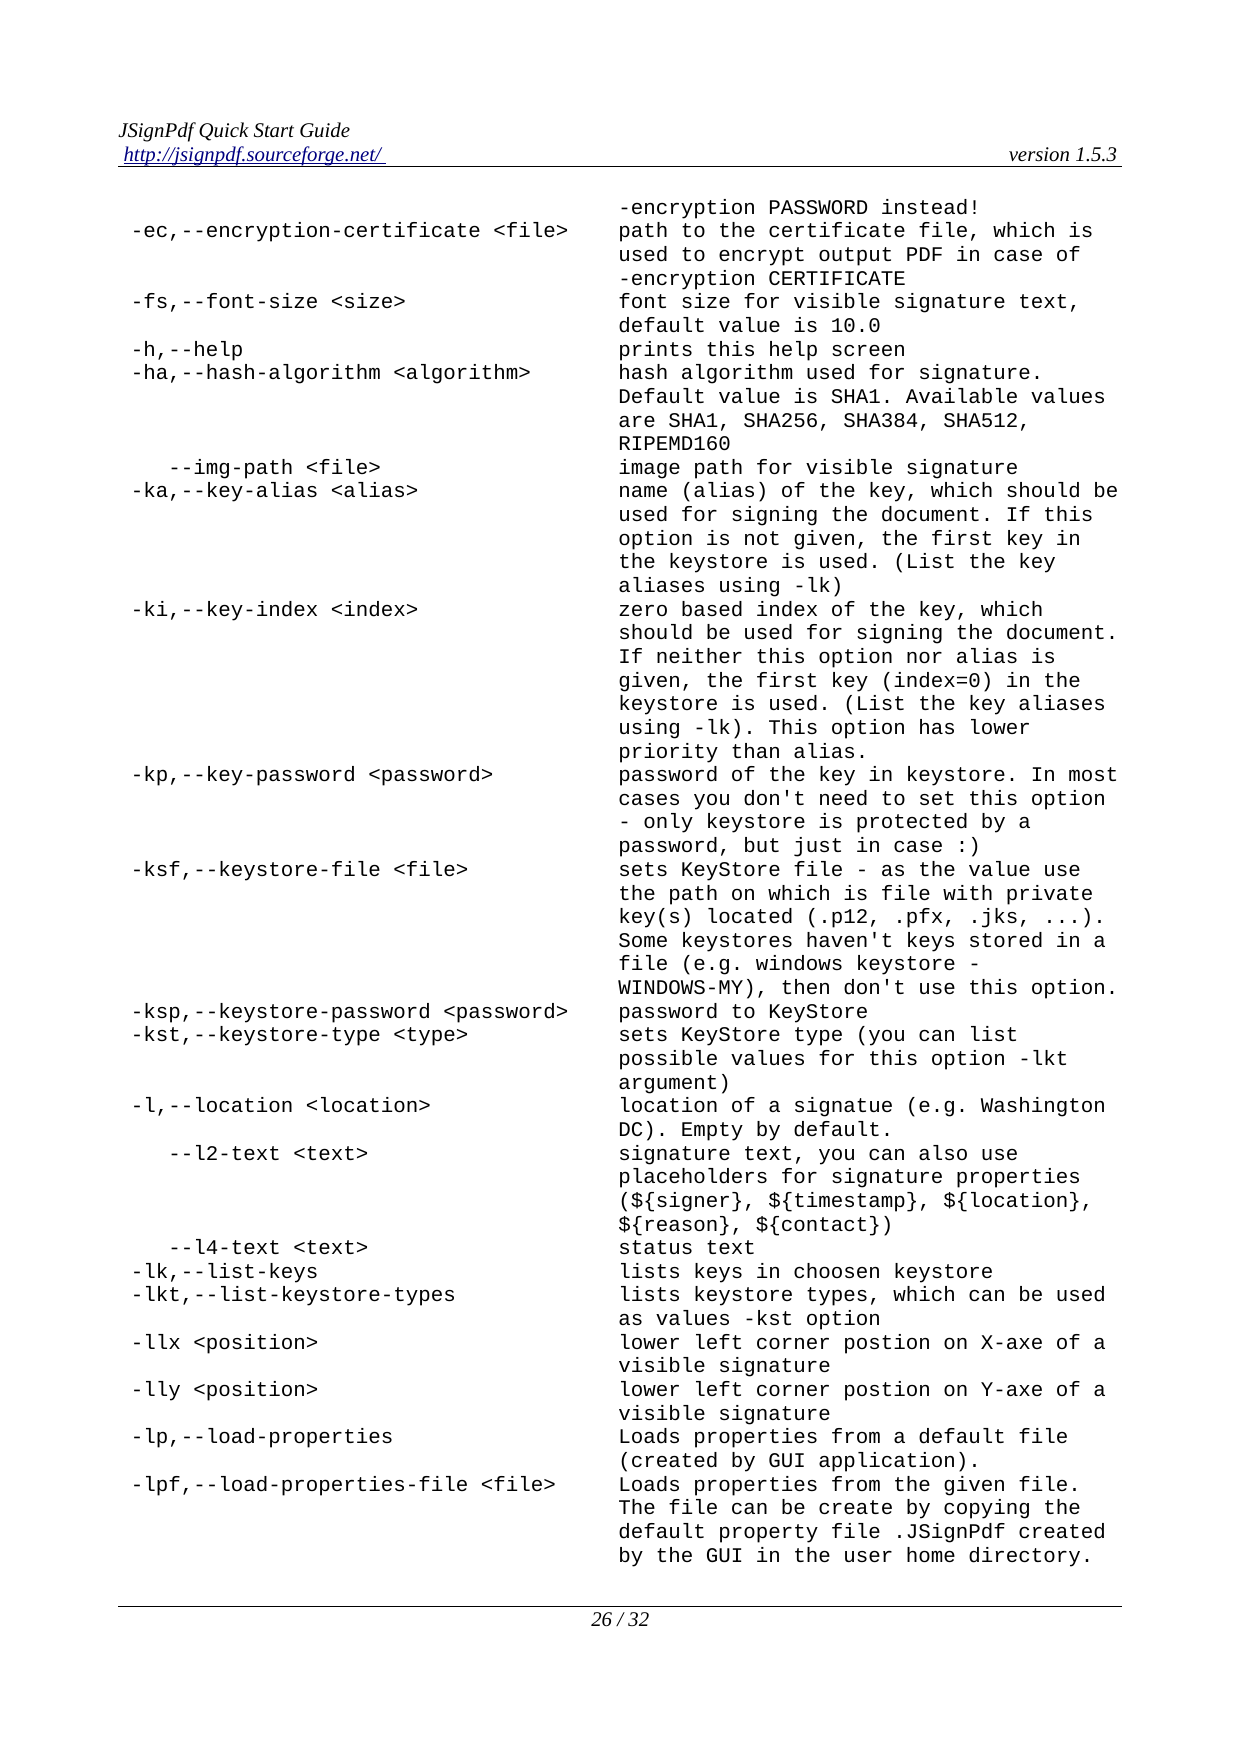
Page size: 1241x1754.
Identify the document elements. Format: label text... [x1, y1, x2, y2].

text visible signature [118, 1403, 1122, 1426]
text possible values for this option -lkt [118, 1048, 1122, 1072]
text password, but just in case :) [118, 835, 1122, 859]
text -lkt,--list-keystore-types lists keystore types, which can be used [118, 1284, 1122, 1308]
text -h,--help prints this help screen [118, 339, 1122, 362]
text -kst,--keystore-type <type> sets KeyStore type (you can list [118, 1024, 1122, 1048]
text -encryption CERTIFICATE [118, 268, 1122, 291]
text -lpf,--load-properties-file <file> Loads properties from the given file. [118, 1474, 1122, 1497]
text -ksp,--keystore-password <password> password to KeyStore [118, 1001, 1122, 1024]
text used for signing the document. If this [118, 504, 1122, 528]
text keystore is used. (List the key aliases [118, 693, 1122, 717]
text default value is 10.0 [118, 315, 1122, 339]
text --l4-text <text> status text [118, 1237, 1122, 1261]
text --img-path <file> image path for visible signature [118, 457, 1122, 481]
text as values -kst option [118, 1308, 1122, 1332]
text the path on which is file with private [118, 882, 1122, 906]
text cases you don't need to set this option [118, 788, 1122, 812]
text placeholders for signature properties [118, 1166, 1122, 1190]
text DC). Empty by default. [118, 1119, 1122, 1143]
text argument) [118, 1072, 1122, 1095]
text should be used for signing the document. [118, 622, 1122, 646]
text If neither this option nor alias is [118, 646, 1122, 670]
text -kp,--key-password <password> password of the key in keystore. In most [118, 764, 1122, 788]
text Some keystores haven't keys stored in a [118, 930, 1122, 953]
text ${reason}, ${contact}) [118, 1213, 1122, 1237]
text visible signature [118, 1355, 1122, 1379]
text -lly <position> lower left corner postion on Y-axe of a [118, 1379, 1122, 1403]
text the keystore is used. (List the key [118, 551, 1122, 575]
text aliases using -lk) [118, 575, 1122, 599]
text -llx <position> lower left corner postion on X-axe of a [118, 1332, 1122, 1355]
text by the GUI in the user home directory. [118, 1544, 1122, 1568]
text - only keystore is protected by a [118, 812, 1122, 835]
text -lp,--load-properties Loads properties from a default file [118, 1426, 1122, 1450]
text -fs,--font-size <size> font size for visible signature text, [118, 291, 1122, 315]
text -encryption PASSWORD instead! [118, 197, 1122, 220]
text -lk,--list-keys lists keys in choosen keystore [118, 1261, 1122, 1284]
text are SHA1, SHA256, SHA384, SHA512, [118, 409, 1122, 433]
text (${signer}, ${timestamp}, ${location}, [118, 1190, 1122, 1213]
text -ha,--hash-algorithm <algorithm> hash algorithm used for signature. [118, 362, 1122, 386]
text default property file .JSignPdf created [118, 1521, 1122, 1544]
text -ki,--key-index <index> zero based index of the key, which [118, 599, 1122, 622]
text Default value is SHA1. Available values [118, 386, 1122, 409]
text (created by GUI application). [118, 1450, 1122, 1474]
text -ec,--encryption-certificate <file> path to the certificate file, which is [118, 220, 1122, 244]
text -l,--location <location> location of a signatue (e.g. Washington [118, 1095, 1122, 1119]
text -ksf,--keystore-file <file> sets KeyStore file - as the value use [118, 859, 1122, 882]
text using -lk). This option has lower [118, 717, 1122, 741]
text key(s) located (.p12, .pfx, .jks, ...). [118, 906, 1122, 930]
text option is not given, the first key in [118, 528, 1122, 551]
text The file can be create by copying the [118, 1497, 1122, 1521]
text given, the first key (index=0) in the [118, 670, 1122, 693]
text file (e.g. windows keystore - [118, 953, 1122, 977]
text --l2-text <text> signature text, you can also use [118, 1143, 1122, 1166]
text RIPEMD160 [118, 433, 1122, 457]
text used to encrypt output PDF in case of [118, 244, 1122, 268]
text WINDOWS-MY), then don't use this option. [118, 977, 1122, 1001]
text -ka,--key-alias <alias> name (alias) of the key, which should be [118, 481, 1122, 504]
text priority than alias. [118, 741, 1122, 764]
